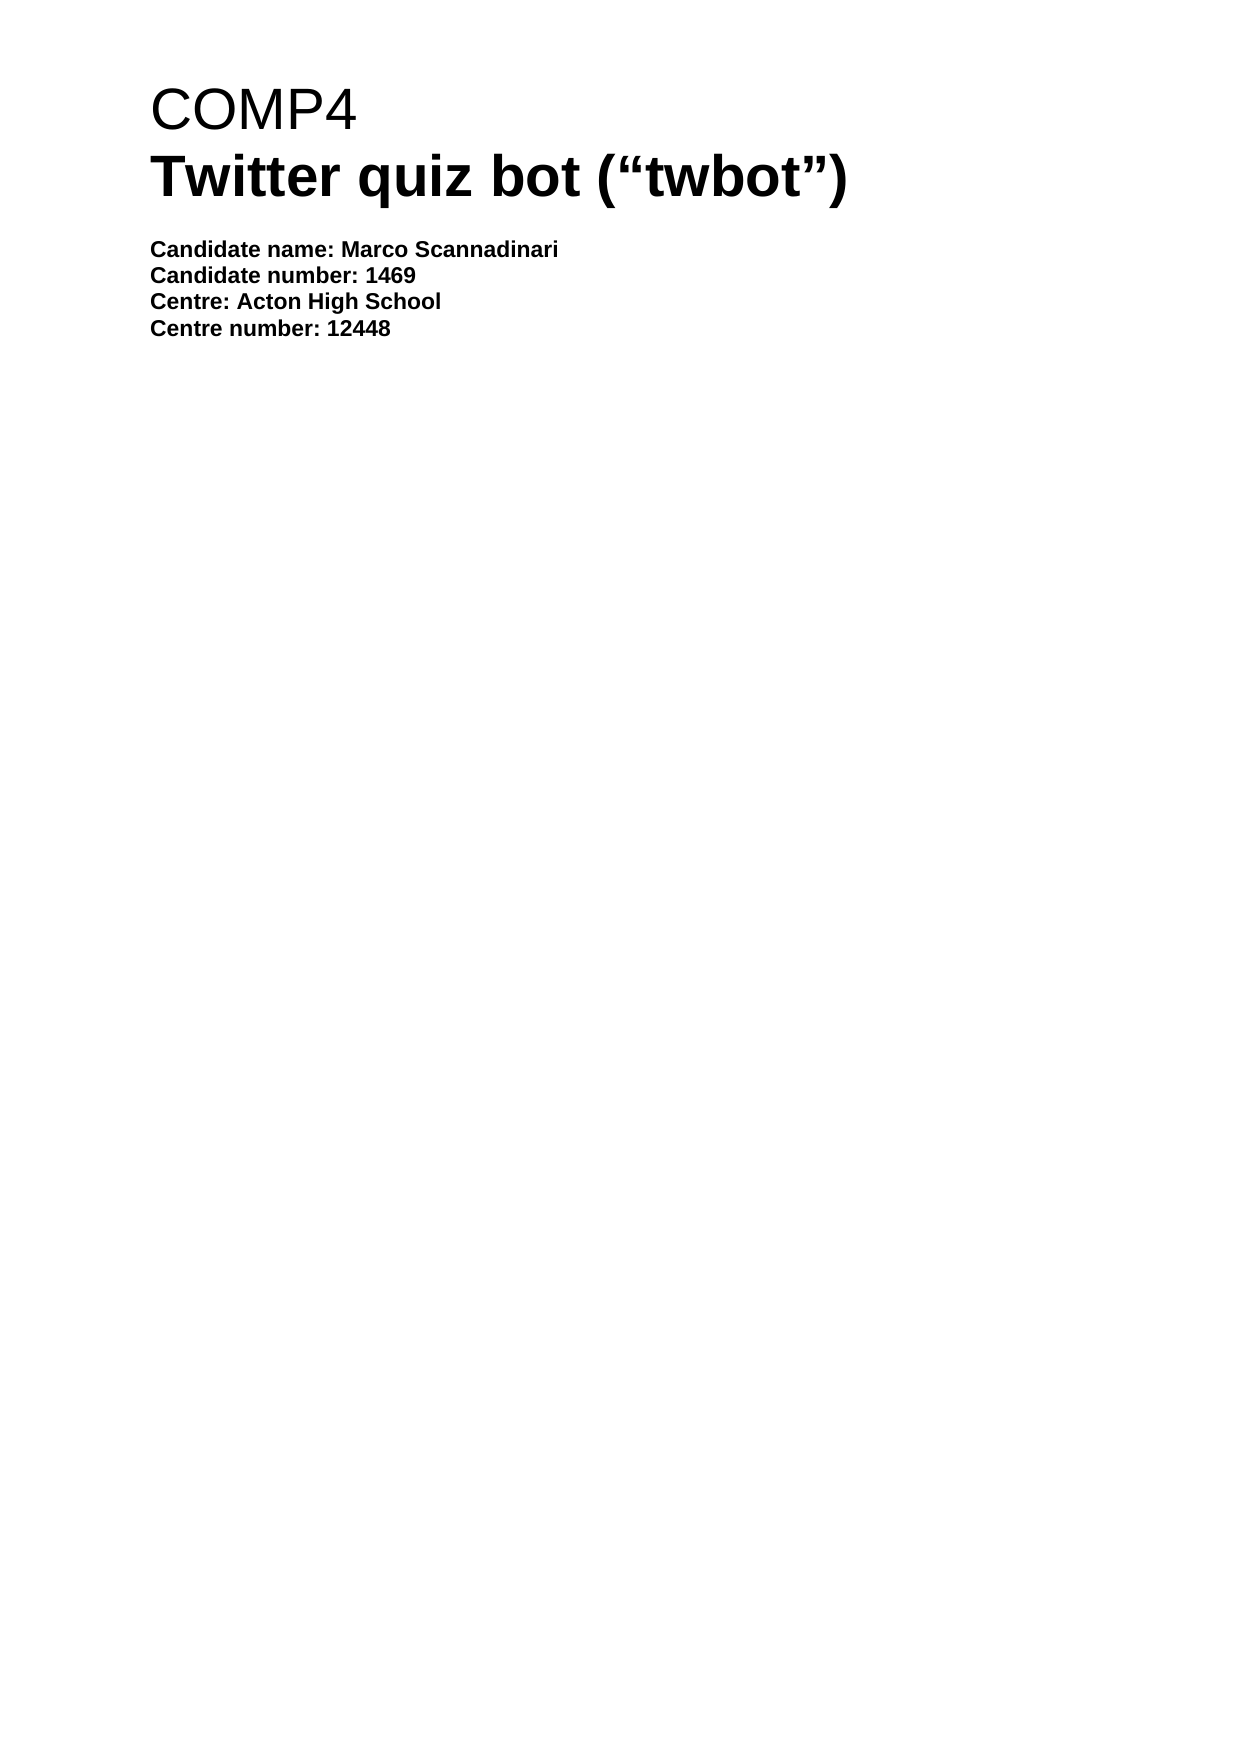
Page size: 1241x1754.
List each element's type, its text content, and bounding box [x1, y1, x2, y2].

text Centre: Acton High School [150, 288, 1090, 314]
text Centre number: 12448 [150, 314, 1090, 341]
text Candidate number: 1469 [150, 262, 1090, 288]
text Twitter quiz bot (“twbot”) [150, 142, 1090, 209]
text COMP4 [150, 75, 1090, 142]
text Candidate name: Marco Scannadinari [150, 236, 1090, 262]
